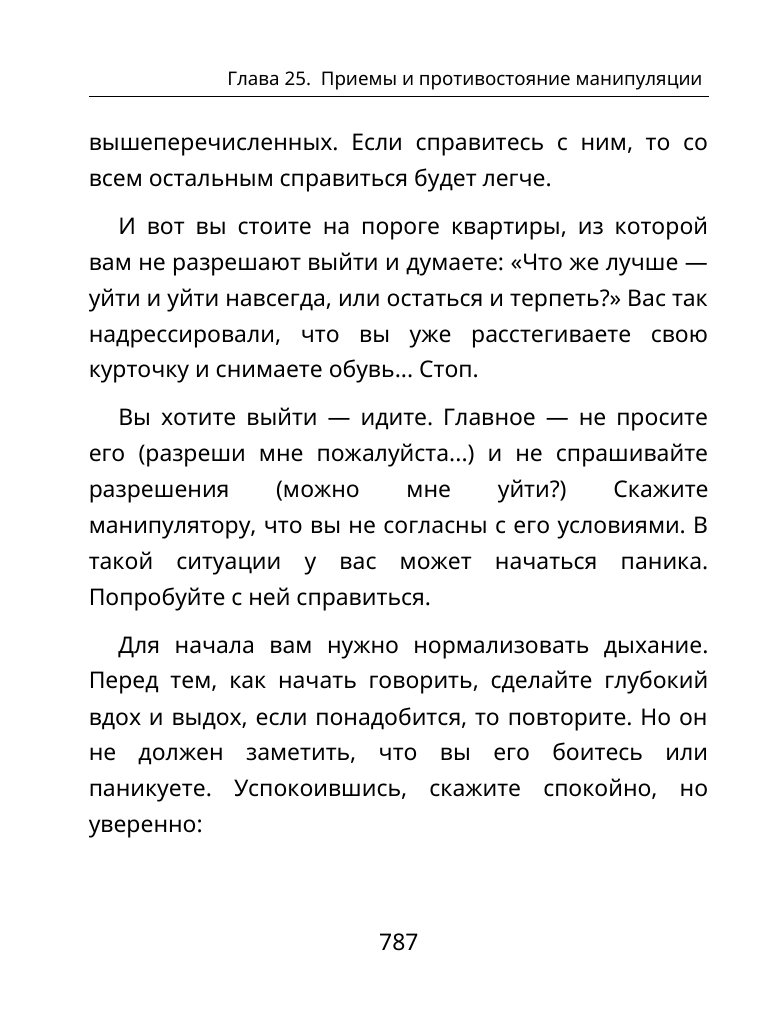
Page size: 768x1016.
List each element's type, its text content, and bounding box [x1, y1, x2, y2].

text Для начала вам нужно нормализовать дыхание. Перед тем, как начать говорить, сделайте глубокий вдох и выдох, если понадобится, то повторите. Но он не должен заметить, что вы его боитесь или паникуете. Успокоившись, скажите спокойно, но уверенно: [88, 628, 709, 839]
text вышеперечисленных. Если справитесь с ним, то со всем остальным справиться будет легче. [88, 126, 709, 193]
text И вот вы стоите на пороге квартиры, из которой вам не разрешают выйти и думаете: «Что же лучше — уйти и уйти навсегда, или остаться и терпеть?» Вас так надрессировали, что вы уже расстегиваете свою курточку и снимаете обувь... Стоп. [88, 210, 709, 385]
text Вы хотите выйти — идите. Главное — не просите его (разреши мне пожалуйста...) и не спрашивайте разрешения (можно мне уйти?) Скажите манипулятору, что вы не согласны с его условиями. В такой ситуации у вас может начаться паника. Попробуйте с ней справиться. [88, 401, 709, 612]
